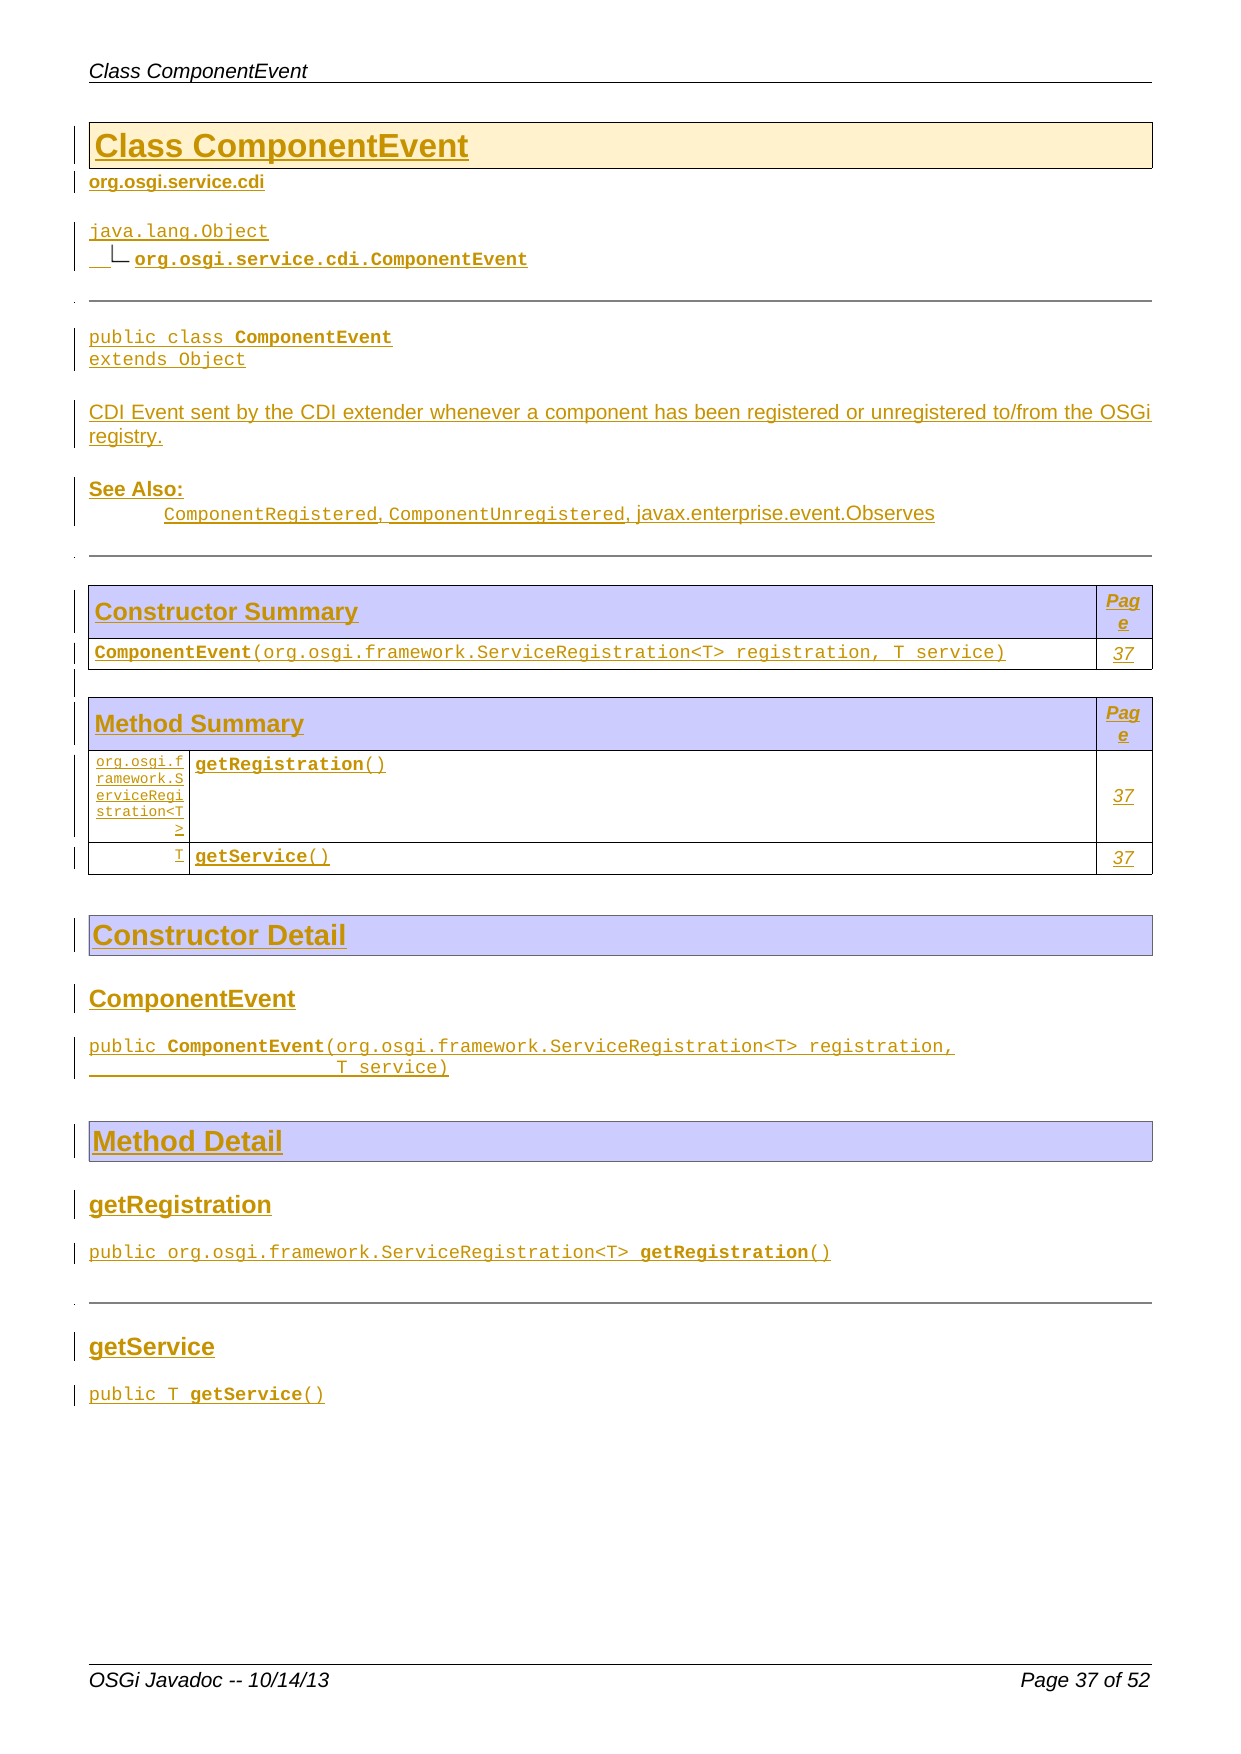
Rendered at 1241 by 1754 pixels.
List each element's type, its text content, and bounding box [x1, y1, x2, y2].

text public ComponentEvent(org.osgi.framework.ServiceRegistration<T> registration, T service) [88, 1037, 1152, 1079]
text extends Object [88, 349, 1152, 371]
text org.osgi.service.cdi [88, 171, 1152, 193]
picture [111, 243, 135, 266]
table_cell [1097, 843, 1152, 873]
text org.osgi.service.cdi.ComponentEvent [88, 243, 1152, 271]
text ComponentRegistered, ComponentUnregistered, javax.enterprise.event.Observes [163, 501, 1152, 526]
table_cell T [89, 843, 189, 873]
table_header Page [1097, 586, 1152, 638]
subtitle Method Detail [90, 1122, 1152, 1161]
table_header Constructor Summary [89, 586, 1096, 638]
table_cell getRegistration() [190, 751, 1096, 842]
text public T getService() [88, 1385, 1152, 1406]
subtitle getRegistration [88, 1190, 1152, 1218]
table_cell [1097, 751, 1152, 842]
table_cell ComponentEvent(org.osgi.framework.ServiceRegistration<T> registration, T service) [89, 639, 1096, 669]
text public class ComponentEvent [88, 328, 1152, 349]
table_cell getService() [190, 843, 1096, 873]
text registry. [88, 422, 1152, 448]
table_cell [1097, 639, 1152, 669]
text CDI Event sent by the CDI extender whenever a component has been registered or unregistered to/from the OSGi [88, 400, 1152, 421]
table_header Method Summary [89, 698, 1096, 750]
subtitle Constructor Detail [90, 916, 1152, 955]
subtitle ComponentEvent [88, 984, 1152, 1013]
text java.lang.Object [88, 222, 1152, 243]
table_cell org.osgi.framework.ServiceRegistration<T> [89, 751, 189, 842]
text public org.osgi.framework.ServiceRegistration<T> getRegistration() [88, 1243, 1152, 1264]
subtitle Class ComponentEvent [90, 123, 1152, 168]
text See Also: [88, 477, 1152, 501]
subtitle getService [88, 1332, 1152, 1361]
table_header Page [1097, 698, 1152, 750]
